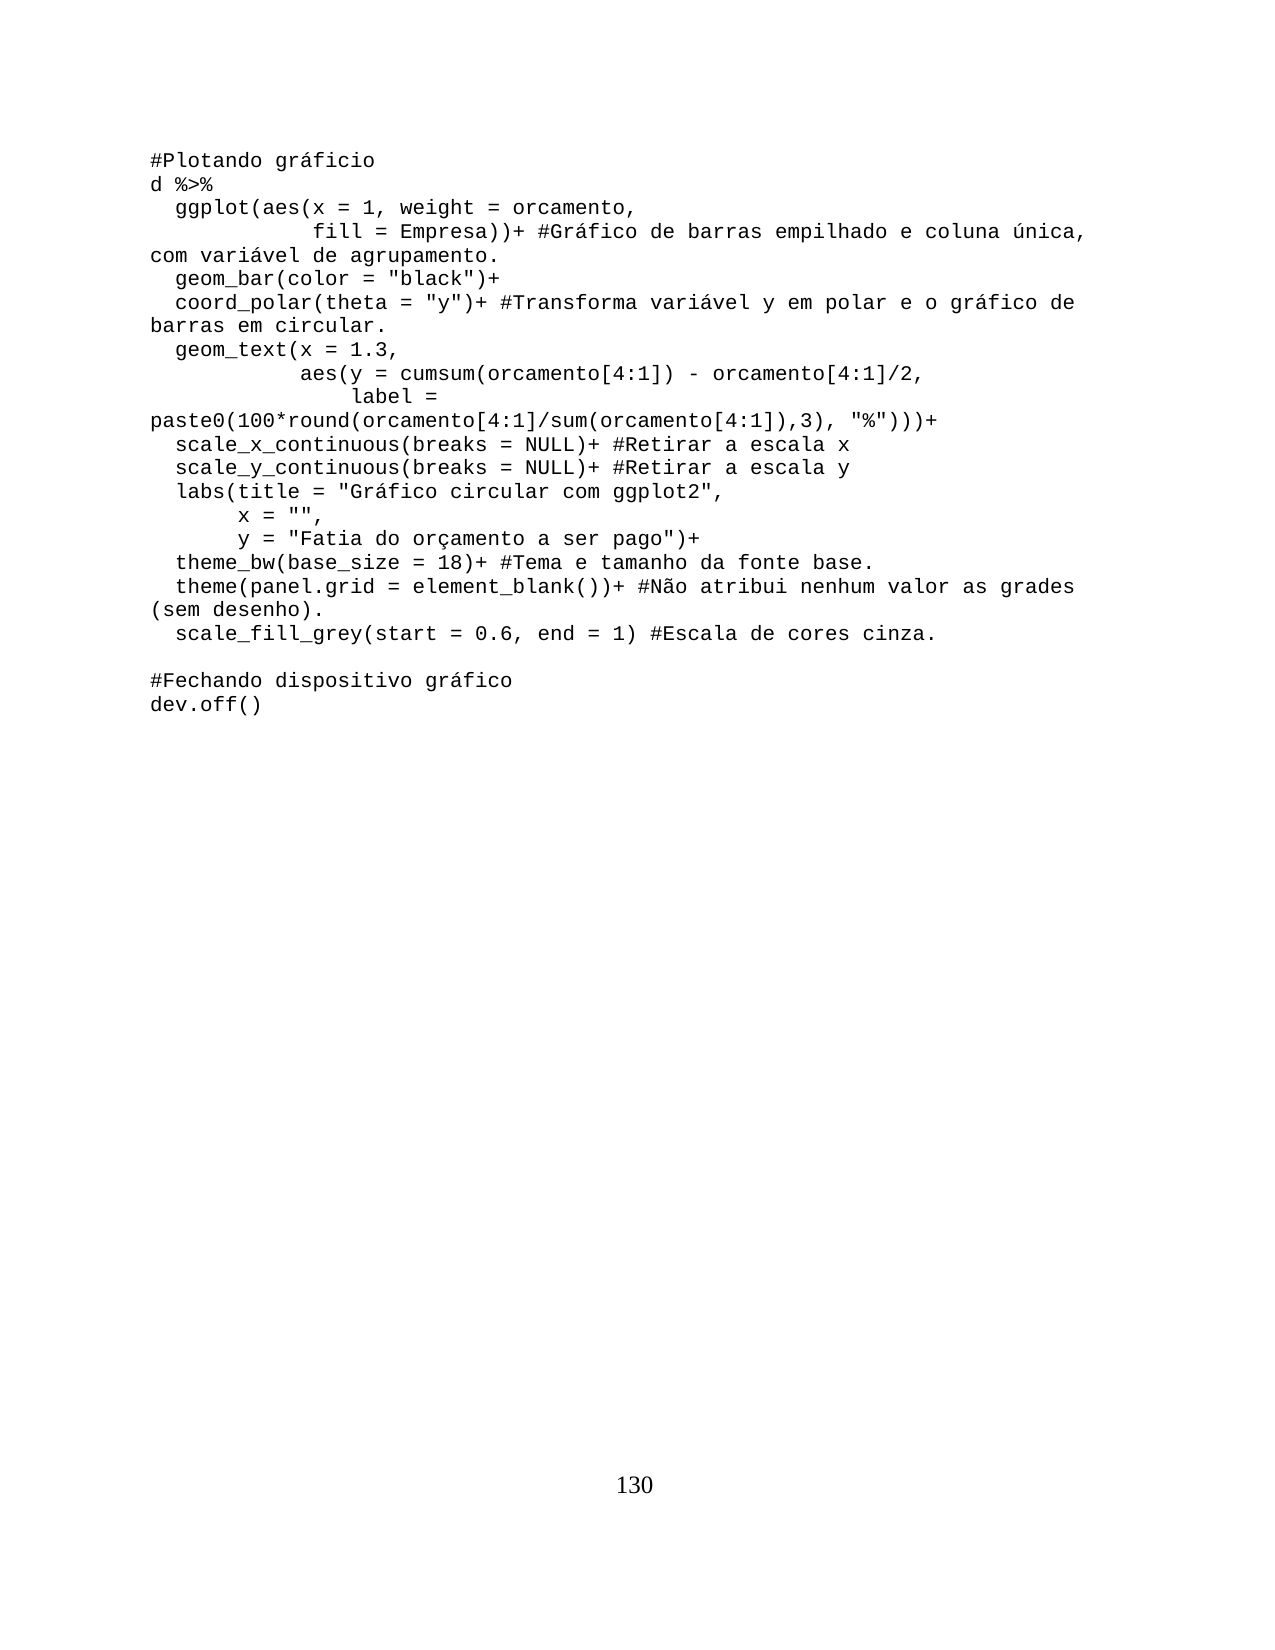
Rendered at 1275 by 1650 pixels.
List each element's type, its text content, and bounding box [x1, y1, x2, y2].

text aes(y = cumsum(orcamento[4:1]) - orcamento[4:1]/2, [150, 363, 1125, 386]
text dev.off() [150, 694, 1125, 717]
text d %>% [150, 174, 1125, 197]
text theme_bw(base_size = 18)+ #Tema e tamanho da fonte base. [150, 552, 1125, 576]
text labs(title = "Gráfico circular com ggplot2", [150, 481, 1125, 505]
text scale_fill_grey(start = 0.6, end = 1) #Escala de cores cinza. [150, 623, 1125, 647]
text y = "Fatia do orçamento a ser pago")+ [150, 528, 1125, 552]
text theme(panel.grid = element_blank())+ #Não atribui nenhum valor as grades (sem desenho). [150, 576, 1125, 623]
text scale_y_continuous(breaks = NULL)+ #Retirar a escala y [150, 457, 1125, 481]
text coord_polar(theta = "y")+ #Transforma variável y em polar e o gráfico de barras em circular. [150, 292, 1125, 339]
text x = "", [150, 505, 1125, 528]
text geom_bar(color = "black")+ [150, 268, 1125, 292]
text geom_text(x = 1.3, [150, 339, 1125, 363]
text #Fechando dispositivo gráfico [150, 670, 1125, 694]
text label = paste0(100*round(orcamento[4:1]/sum(orcamento[4:1]),3), "%")))+ [150, 386, 1125, 434]
text scale_x_continuous(breaks = NULL)+ #Retirar a escala x [150, 434, 1125, 457]
text ggplot(aes(x = 1, weight = orcamento, [150, 197, 1125, 221]
text fill = Empresa))+ #Gráfico de barras empilhado e coluna única, com variável de agrupamento. [150, 221, 1125, 268]
text #Plotando gráficio [150, 150, 1125, 174]
